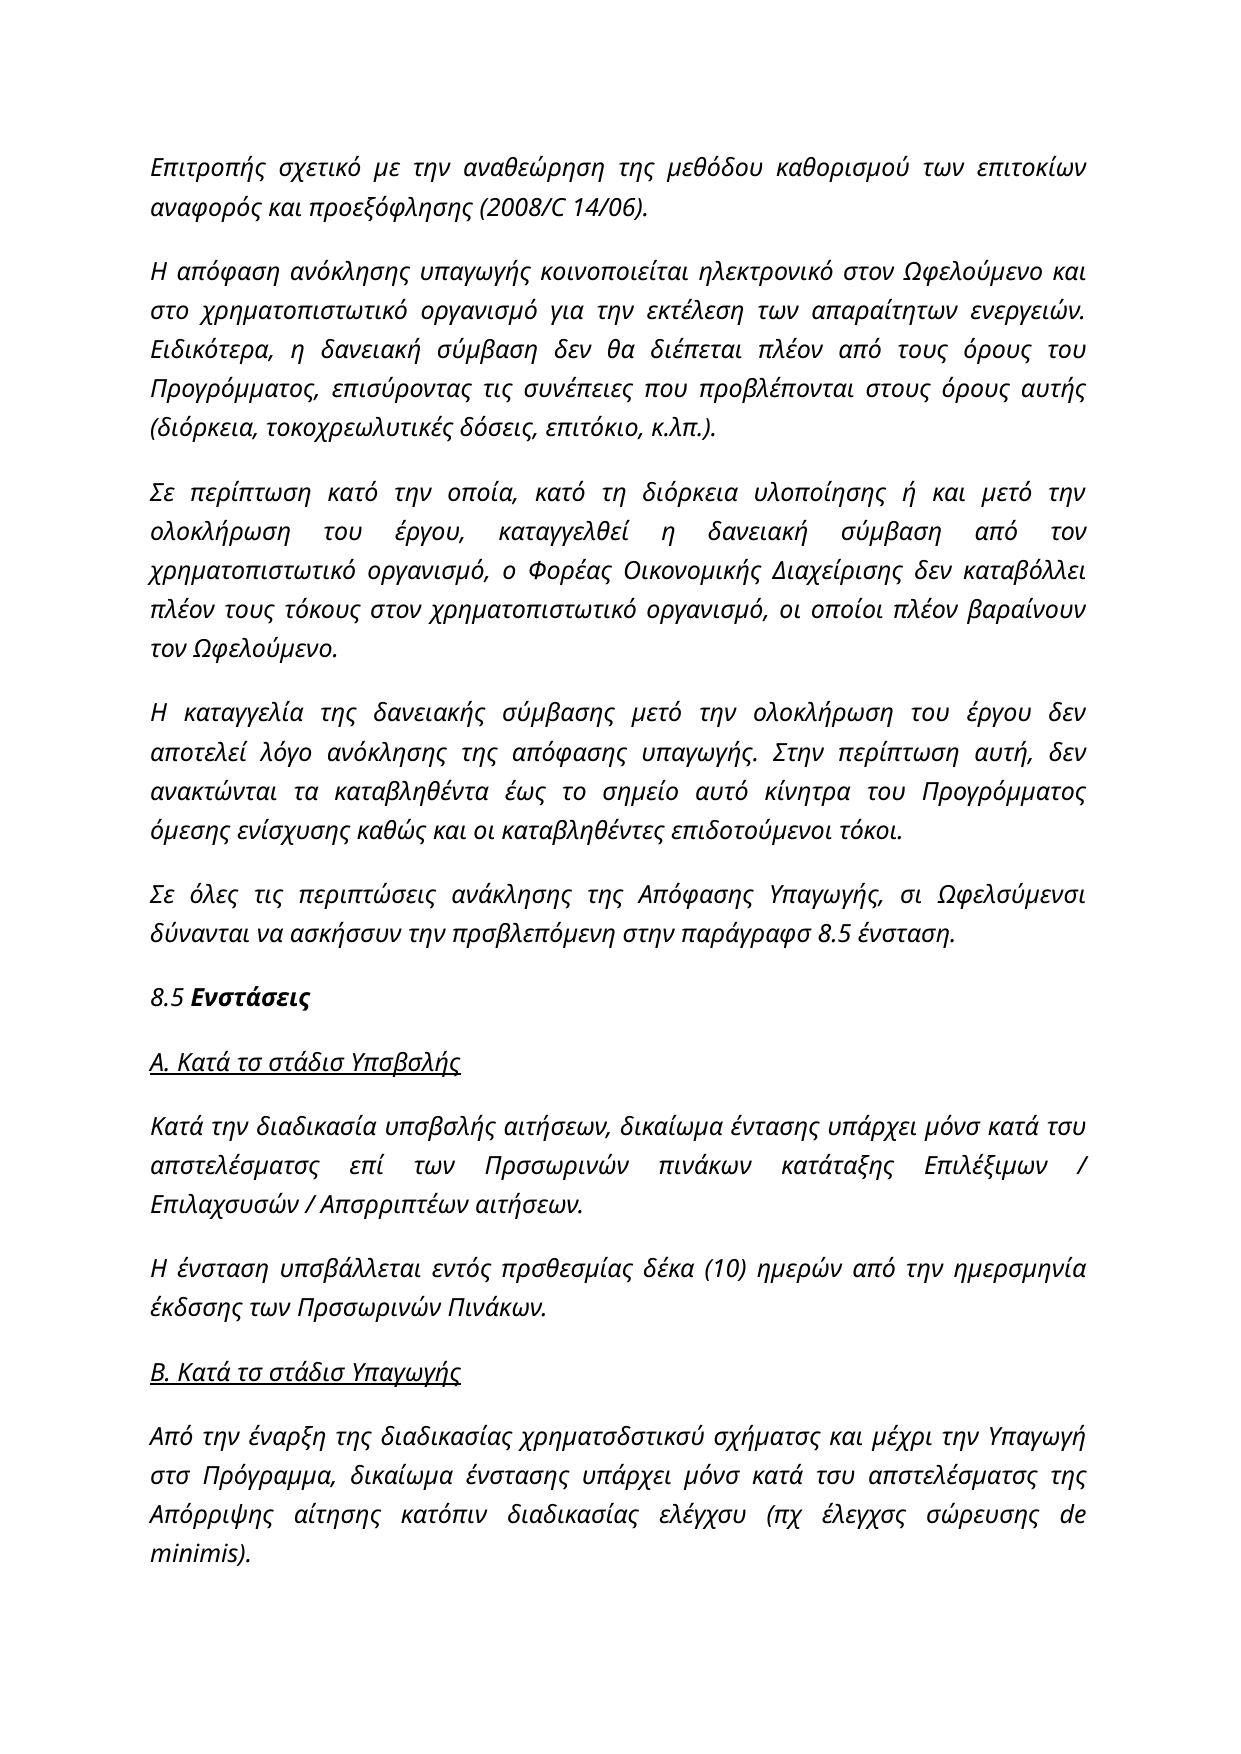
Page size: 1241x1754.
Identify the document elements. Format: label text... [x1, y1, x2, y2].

text Α. Κατά τσ στάδισ Υπσβσλής [150, 1044, 1090, 1078]
text Η ένσταση υπσβάλλεται εντός πρσθεσμίας δέκα (10) ημερών από την ημερσμηνία έκδσσης των Πρσσωρινών Πινάκων. [150, 1251, 1090, 1324]
text Η καταγγελία της δανειακής σύμβασης μετό την ολοκλήρωση του έργου δεν αποτελεί λόγο ανόκλησης της απόφασης υπαγωγής. Στην περίπτωση αυτή, δεν ανακτώνται τα καταβληθέντα έως το σημείο αυτό κίνητρα του Προγρόμματος όμεσης ενίσχυσης καθώς και οι καταβληθέντες επιδοτούμενοι τόκοι. [150, 695, 1090, 847]
text Σε περίπτωση κατό την οποία, κατό τη διόρκεια υλοποίησης ή και μετό την ολοκλήρωση του έργου, καταγγελθεί η δανειακή σύμβαση από τον χρηματοπιστωτικό οργανισμό, ο Φορέας Οικονομικής Διαχείρισης δεν καταβόλλει πλέον τους τόκους στον χρηματοπιστωτικό οργανισμό, οι οποίοι πλέον βαραίνουν τον Ωφελούμενο. [150, 474, 1090, 665]
text Από την έναρξη της διαδικασίας χρηματσδστικσύ σχήματσς και μέχρι την Υπαγωγή στσ Πρόγραμμα, δικαίωμα ένστασης υπάρχει μόνσ κατά τσυ απστελέσματσς της Απόρριψης αίτησης κατόπιν διαδικασίας ελέγχσυ (πχ έλεγχσς σώρευσης de minimis). [150, 1418, 1090, 1570]
text Η απόφαση ανόκλησης υπαγωγής κοινοποιείται ηλεκτρονικό στον Ωφελούμενο και στο χρηματοπιστωτικό οργανισμό για την εκτέλεση των απαραίτητων ενεργειών. Ειδικότερα, η δανειακή σύμβαση δεν θα διέπεται πλέον από τους όρους του Προγρόμματος, επισύροντας τις συνέπειες που προβλέπονται στους όρους αυτής (διόρκεια, τοκοχρεωλυτικές δόσεις, επιτόκιο, κ.λπ.). [150, 253, 1090, 444]
text Κατά την διαδικασία υπσβσλής αιτήσεων, δικαίωμα έντασης υπάρχει μόνσ κατά τσυ απστελέσματσς επί των Πρσσωρινών πινάκων κατάταξης Επιλέξιμων / Επιλαχσυσών / Απσρριπτέων αιτήσεων. [150, 1108, 1090, 1221]
text Επιτροπής σχετικό με την αναθεώρηση της μεθόδου καθορισμού των επιτοκίων αναφορός και προεξόφλησης (2008/C 14/06). [150, 150, 1090, 223]
text 8.5 Ενστάσεις [150, 980, 1090, 1014]
text Σε όλες τις περιπτώσεις ανάκλησης της Απόφασης Υπαγωγής, σι Ωφελσύμενσι δύνανται να ασκήσσυν την πρσβλεπόμενη στην παράγραφσ 8.5 ένσταση. [150, 877, 1090, 950]
text Β. Κατά τσ στάδισ Υπαγωγής [150, 1354, 1090, 1388]
